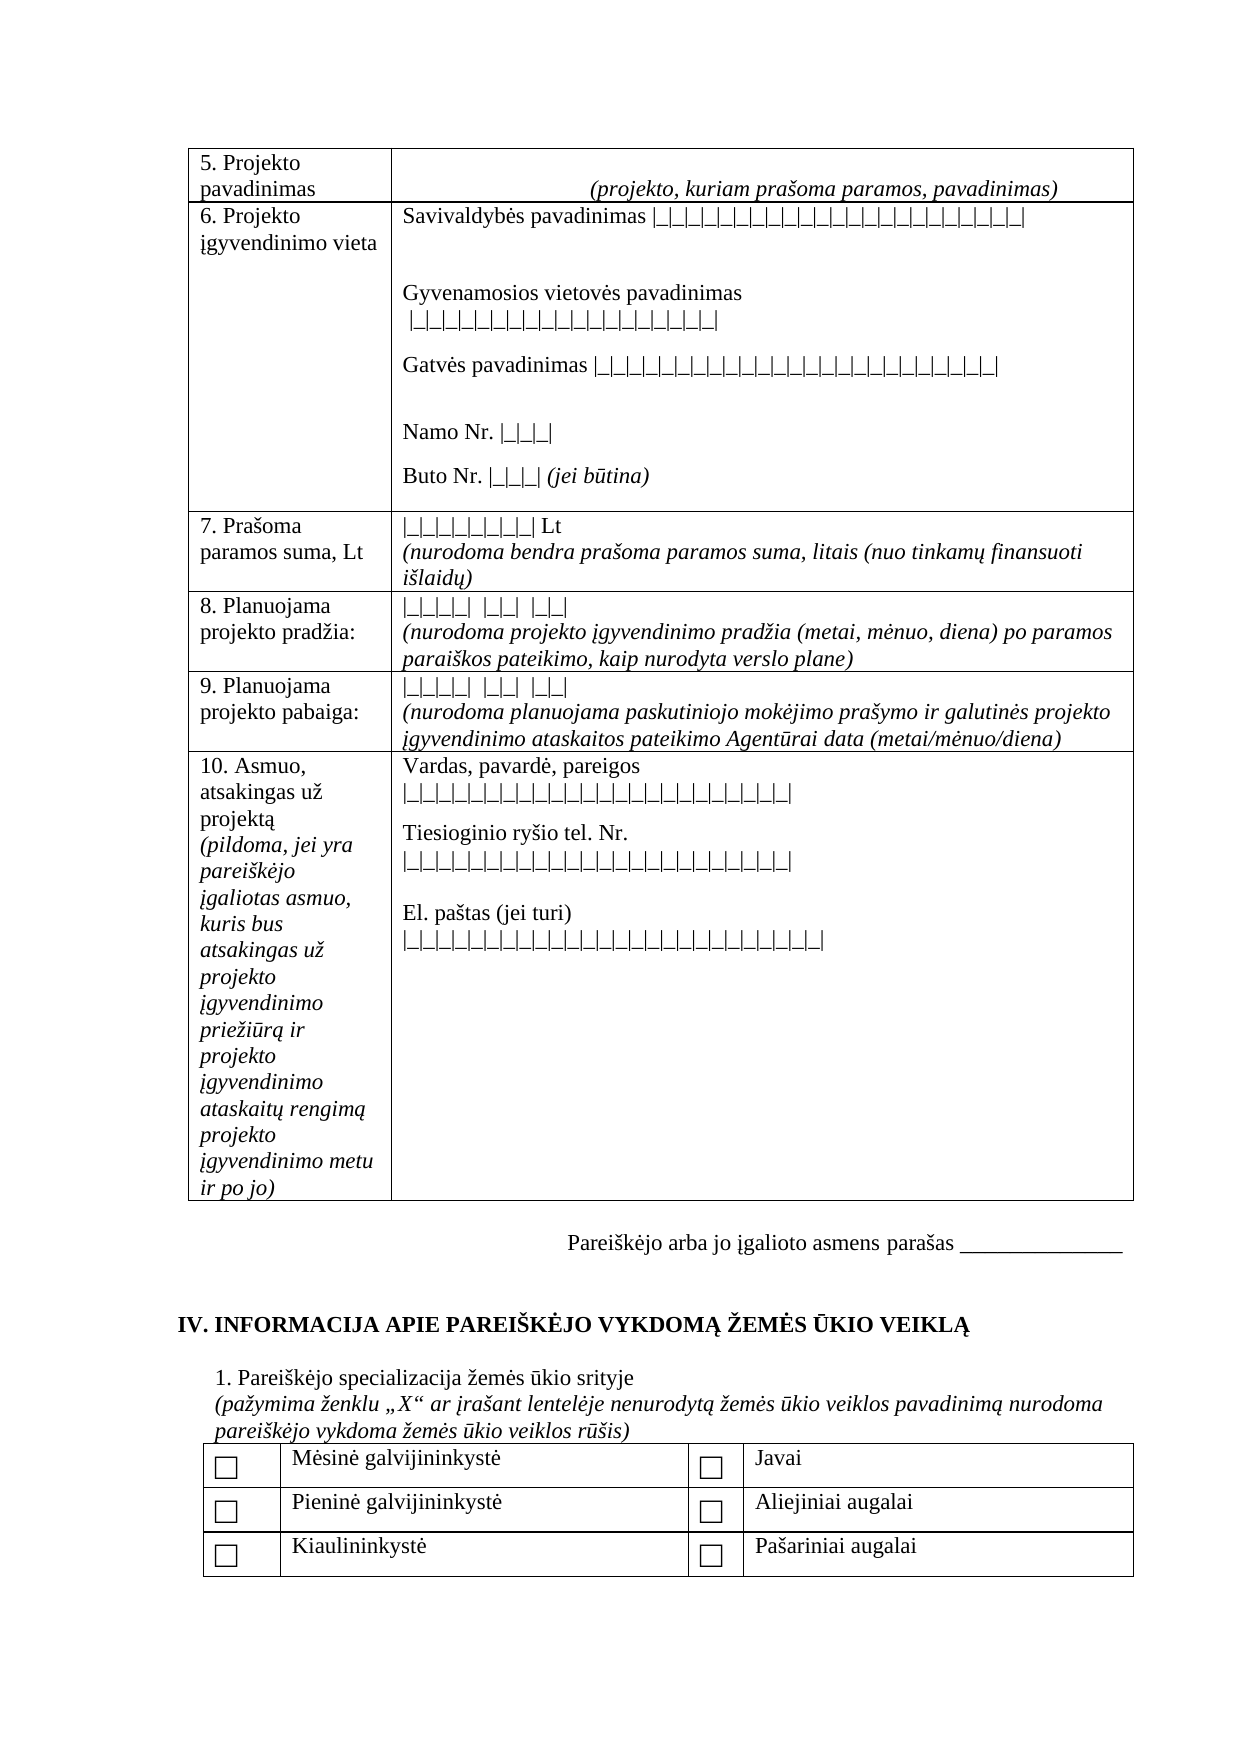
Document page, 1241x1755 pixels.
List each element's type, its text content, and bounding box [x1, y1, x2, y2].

table_header 1. Pareiškėjo specializacija žemės ūkio srityje (pažymima ženklu „X“ ar įrašant lentelėje nenurodytą žemės ūkio veiklos pavadinimą nurodoma pareiškėjo vykdoma žemės ūkio veiklos rūšis) [203, 1364, 1133, 1443]
table_cell Aliejiniai augalai [744, 1488, 1133, 1531]
table_cell Gatvės pavadinimas |_|_|_|_|_|_|_|_|_|_|_|_|_|_|_|_|_|_|_|_|_|_|_|_|_| [392, 350, 1133, 417]
table_cell |_|_|_|_|_|_|_|_| Lt (nurodoma bendra prašoma paramos suma, litais (nuo tinkamų finansuoti išlaidų) [392, 512, 1133, 591]
table_cell Savivaldybės pavadinimas |_|_|_|_|_|_|_|_|_|_|_|_|_|_|_|_|_|_|_|_|_|_|_| [392, 203, 1133, 278]
table_cell 7. Prašoma paramos suma, Lt [189, 512, 391, 591]
table_cell Kiaulininkystė [281, 1533, 688, 1576]
table_cell Mėsinė galvijininkystė [281, 1444, 688, 1487]
table_cell Buto Nr. |_|_|_| (jei būtina) [392, 461, 1133, 511]
table_cell □ [689, 1444, 743, 1487]
table_cell Gyvenamosios vietovės pavadinimas |_|_|_|_|_|_|_|_|_|_|_|_|_|_|_|_|_|_|_| [392, 278, 1133, 350]
table_cell □ [204, 1488, 280, 1531]
table_cell □ [689, 1488, 743, 1531]
table_cell Pašariniai augalai [744, 1533, 1133, 1576]
table_cell □ [204, 1533, 280, 1576]
table_header 5. Projekto pavadinimas [189, 149, 391, 201]
table_cell Vardas, pavardė, pareigos |_|_|_|_|_|_|_|_|_|_|_|_|_|_|_|_|_|_|_|_|_|_|_|_| [392, 752, 1133, 818]
table_cell 10. Asmuo, atsakingas už projektą (pildoma, jei yra pareiškėjo įgaliotas asmuo, kuris bus atsakingas už projekto įgyvendinimo priežiūrą ir projekto įgyvendinimo ataskaitų rengimą projekto įgyvendinimo metu ir po jo) [189, 752, 391, 1200]
table_cell □ [204, 1444, 280, 1487]
table_cell El. paštas (jei turi) |_|_|_|_|_|_|_|_|_|_|_|_|_|_|_|_|_|_|_|_|_|_|_|_|_|_| [392, 898, 1133, 1200]
table_cell |_|_|_|_| |_|_| |_|_| (nurodoma projekto įgyvendinimo pradžia (metai, mėnuo, diena) po paramos paraiškos pateikimo, kaip nurodyta verslo plane) [392, 592, 1133, 671]
table_cell Javai [744, 1444, 1133, 1487]
table_cell 9. Planuojama projekto pabaiga: [189, 672, 391, 751]
table_cell 6. Projekto įgyvendinimo vieta [189, 203, 391, 511]
table_cell Namo Nr. |_|_|_| [392, 417, 1133, 461]
text Pareiškėjo arba jo įgalioto asmens parašas _____________ [177, 1227, 1122, 1256]
table_cell 8. Planuojama projekto pradžia: [189, 592, 391, 671]
table_header (projekto, kuriam prašoma paramos, pavadinimas) [392, 149, 1133, 201]
table_cell |_|_|_|_| |_|_| |_|_| (nurodoma planuojama paskutiniojo mokėjimo prašymo ir galutinės projekto įgyvendinimo ataskaitos pateikimo Agentūrai data (metai/mėnuo/diena) [392, 672, 1133, 751]
table_cell Pieninė galvijininkystė [281, 1488, 688, 1531]
table_cell Tiesioginio ryšio tel. Nr. |_|_|_|_|_|_|_|_|_|_|_|_|_|_|_|_|_|_|_|_|_|_|_|_| [392, 818, 1133, 898]
text IV. INFORMACIJA APIE PAREIŠKĖJO VYKDOMĄ ŽEMĖS ŪKIO VEIKLĄ [177, 1311, 1122, 1338]
table_cell □ [689, 1533, 743, 1576]
